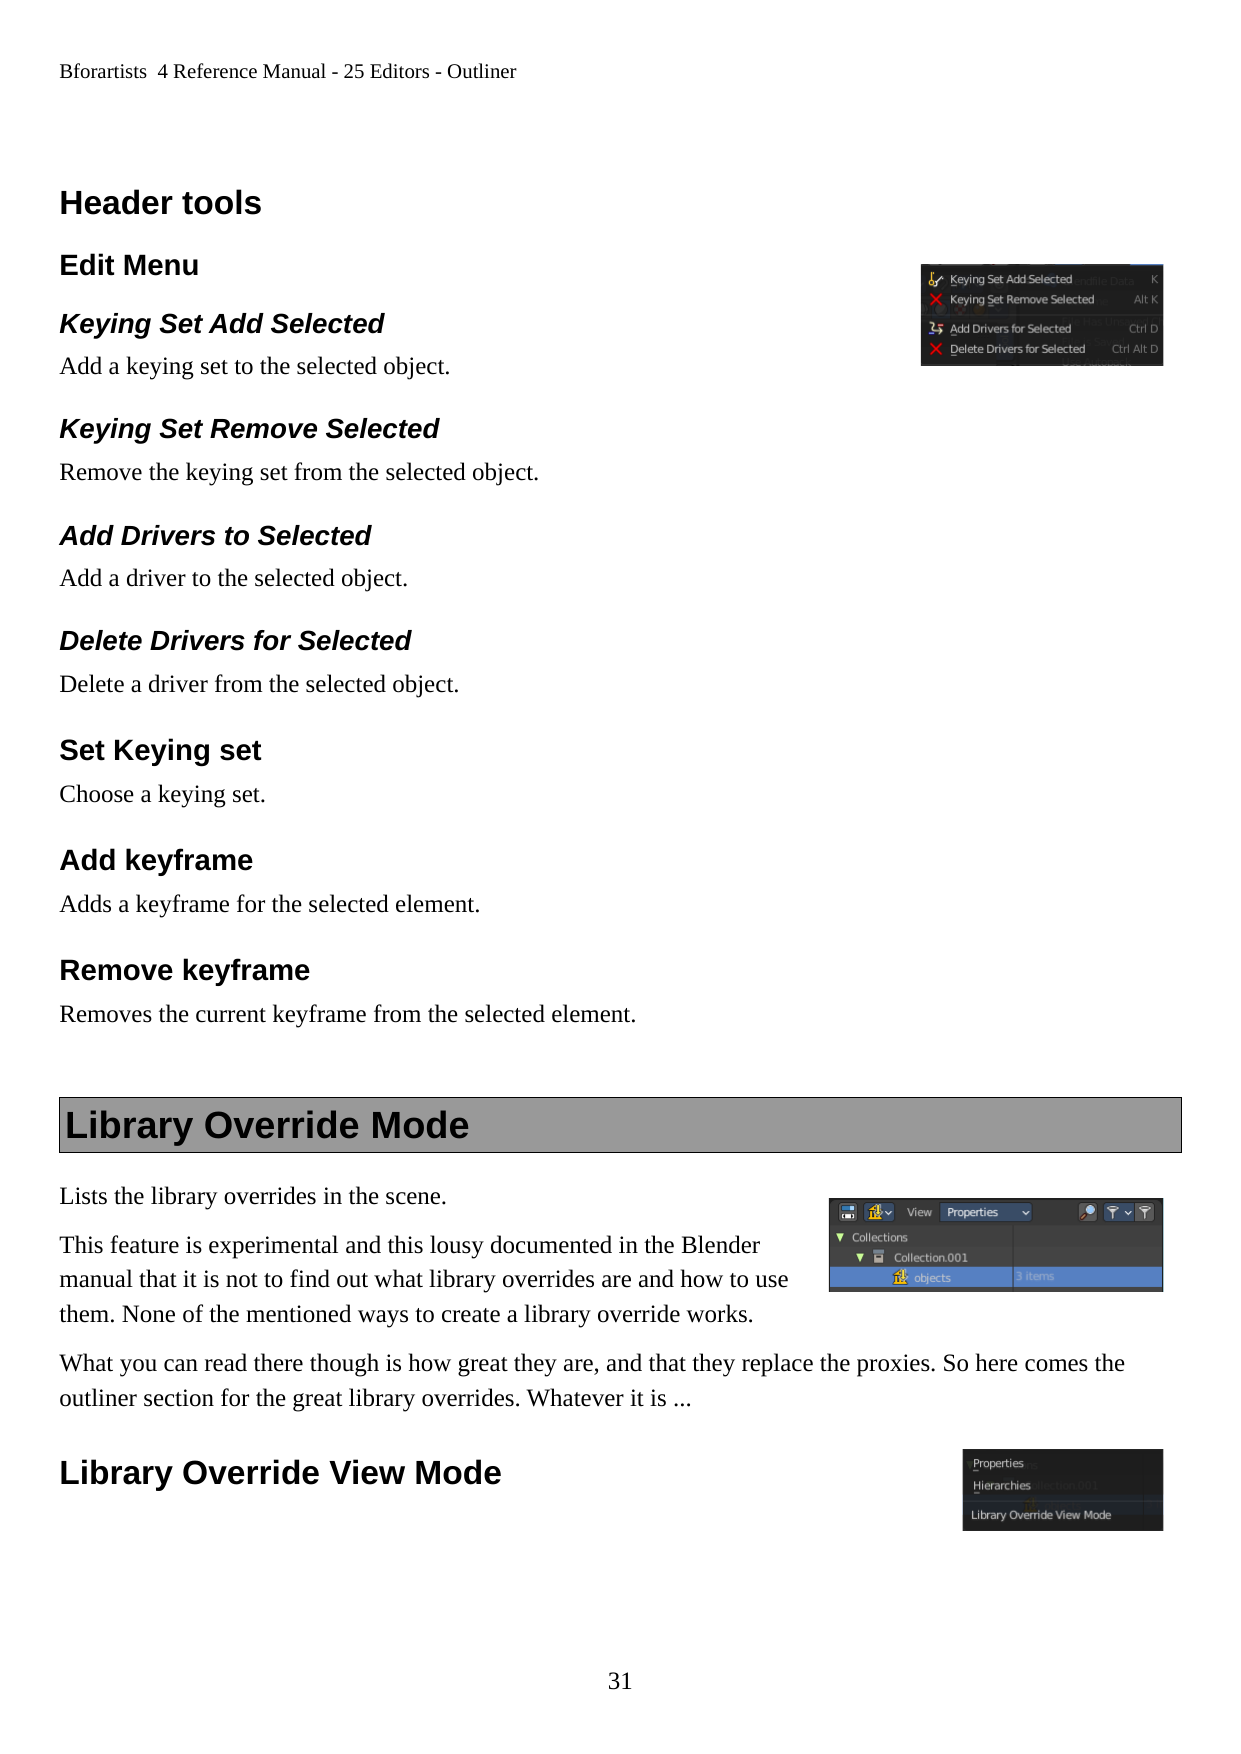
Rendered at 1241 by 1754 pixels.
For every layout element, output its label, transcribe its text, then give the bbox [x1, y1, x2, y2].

text This feature is experimental and this lousy documented in the Blender manual that it is not to find out what library overrides are and how to use them. None of the mentioned ways to create a library override works. [59, 1230, 1181, 1328]
subtitle Keying Set Remove Selected [59, 413, 1181, 445]
subtitle Keying Set Add Selected [59, 307, 920, 339]
text What you can read there though is how great they are, and that they replace the proxies. So here comes the outliner section for the great library overrides. Whatever it is ... [59, 1348, 1181, 1411]
text Add a keying set to the selected object. [59, 351, 1181, 380]
picture [962, 1449, 1164, 1531]
subtitle Remove keyframe [59, 953, 1181, 986]
picture [828, 1198, 1164, 1292]
text Adds a keyframe for the selected element. [59, 889, 1181, 918]
subtitle Add keyframe [59, 843, 1181, 876]
text Removes the current keyframe from the selected element. [59, 999, 1181, 1028]
text Remove the keying set from the selected object. [59, 457, 1181, 486]
subtitle Edit Menu [59, 248, 1181, 282]
text Lists the library overrides in the scene. [59, 1181, 1181, 1210]
text Add a driver to the selected object. [59, 563, 1181, 592]
text Delete a driver from the selected object. [59, 669, 1181, 698]
subtitle Header tools [59, 182, 1181, 221]
subtitle [1164, 1452, 1181, 1491]
subtitle Set Keying set [59, 733, 1181, 767]
subtitle Delete Drivers for Selected [59, 625, 1181, 657]
picture [920, 264, 1164, 366]
table_header Library Override Mode [60, 1098, 1181, 1152]
subtitle Library Override View Mode [59, 1452, 962, 1491]
subtitle [1164, 307, 1181, 339]
text Choose a keying set. [59, 779, 1181, 808]
subtitle Add Drivers to Selected [59, 519, 1181, 551]
